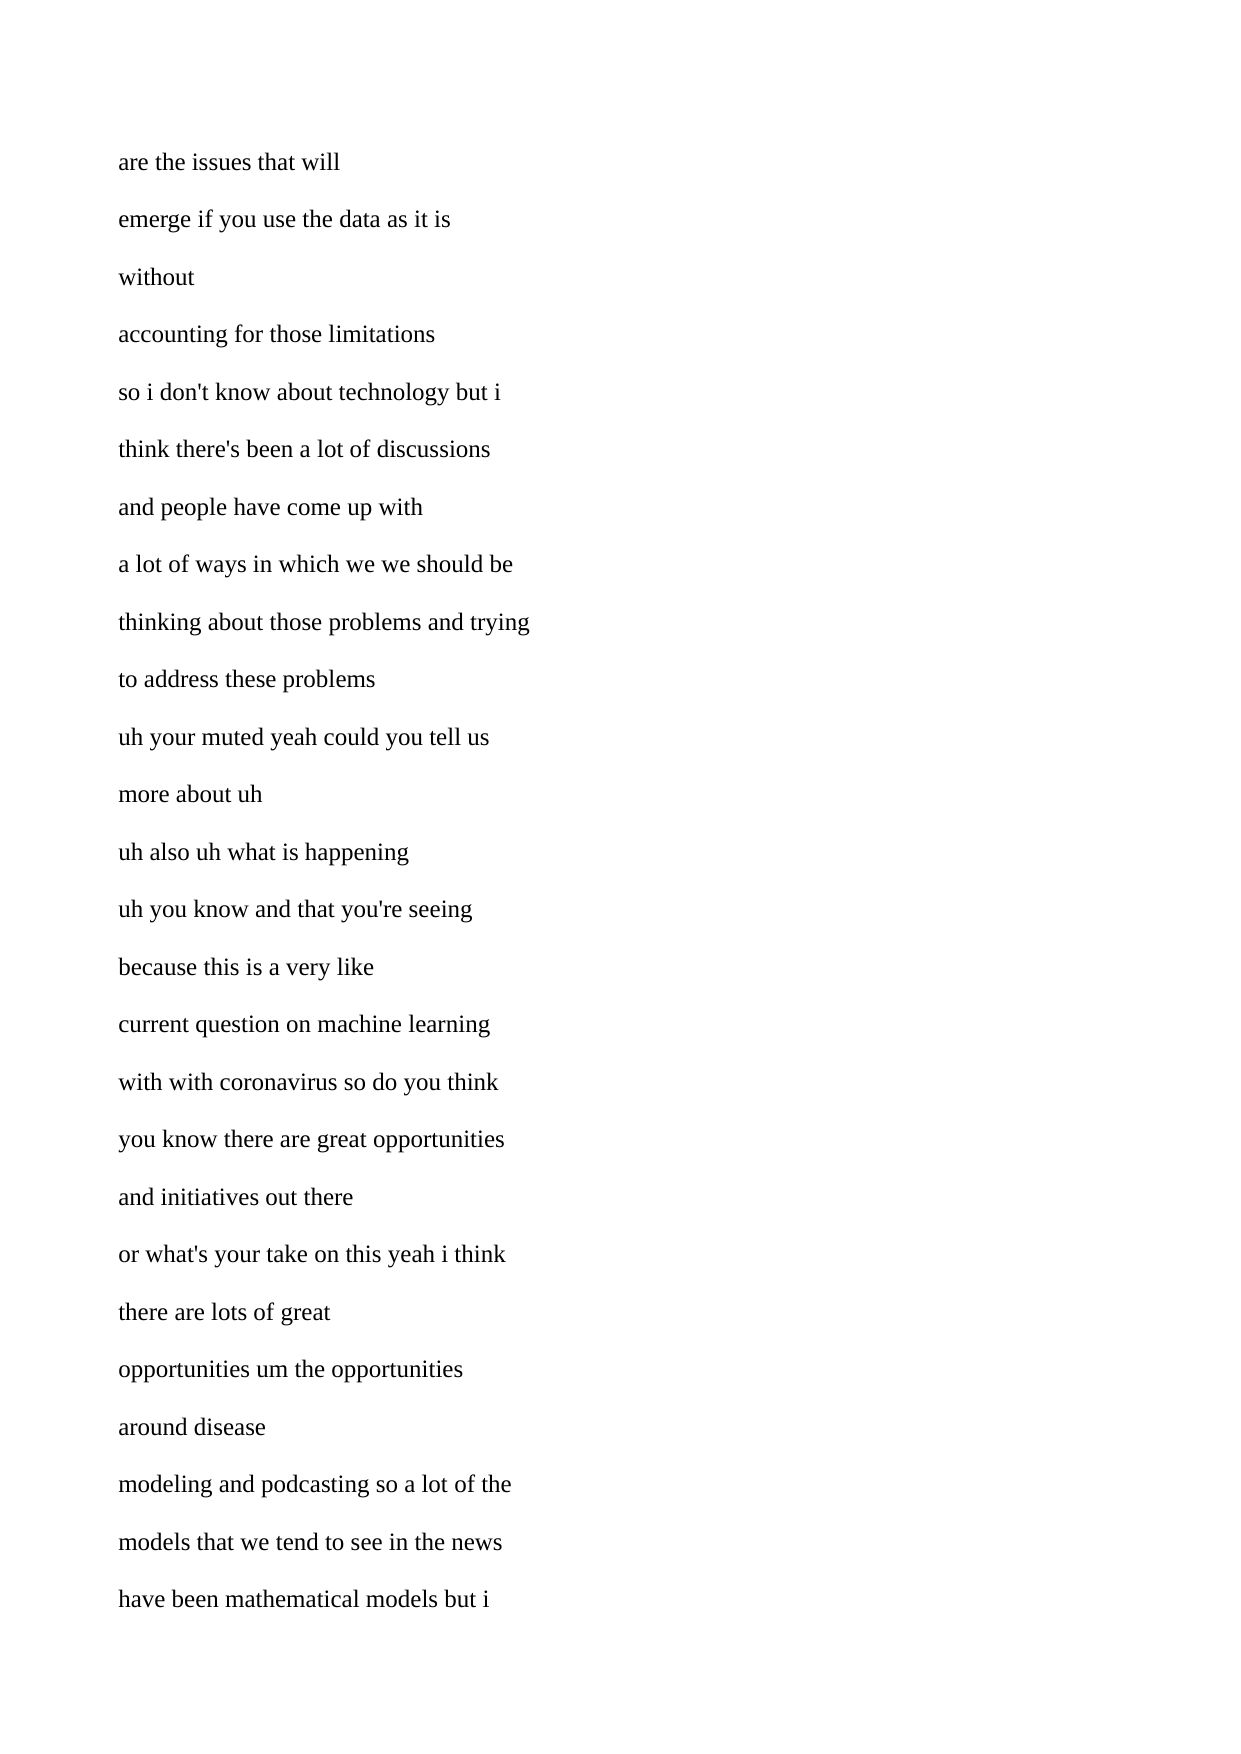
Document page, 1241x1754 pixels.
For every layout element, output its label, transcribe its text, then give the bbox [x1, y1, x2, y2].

text and initiatives out there [118, 1182, 1122, 1211]
text are the issues that will [118, 147, 1122, 176]
text models that we tend to see in the news [118, 1527, 1122, 1556]
text so i don't know about technology but i [118, 377, 1122, 406]
text to address these problems [118, 664, 1122, 693]
text a lot of ways in which we we should be [118, 549, 1122, 578]
text have been mathematical models but i [118, 1584, 1122, 1613]
text you know there are great opportunities [118, 1124, 1122, 1153]
text with with coronavirus so do you think [118, 1067, 1122, 1096]
text modeling and podcasting so a lot of the [118, 1469, 1122, 1498]
text uh your muted yeah could you tell us [118, 722, 1122, 751]
text opportunities um the opportunities [118, 1354, 1122, 1383]
text around disease [118, 1412, 1122, 1441]
text and people have come up with [118, 492, 1122, 521]
text thinking about those problems and trying [118, 607, 1122, 636]
text or what's your take on this yeah i think [118, 1239, 1122, 1268]
text accounting for those limitations [118, 319, 1122, 348]
text there are lots of great [118, 1297, 1122, 1326]
text without [118, 262, 1122, 291]
text current question on machine learning [118, 1009, 1122, 1038]
text think there's been a lot of discussions [118, 434, 1122, 463]
text emerge if you use the data as it is [118, 204, 1122, 233]
text because this is a very like [118, 952, 1122, 981]
text uh also uh what is happening [118, 837, 1122, 866]
text uh you know and that you're seeing [118, 894, 1122, 923]
text more about uh [118, 779, 1122, 808]
